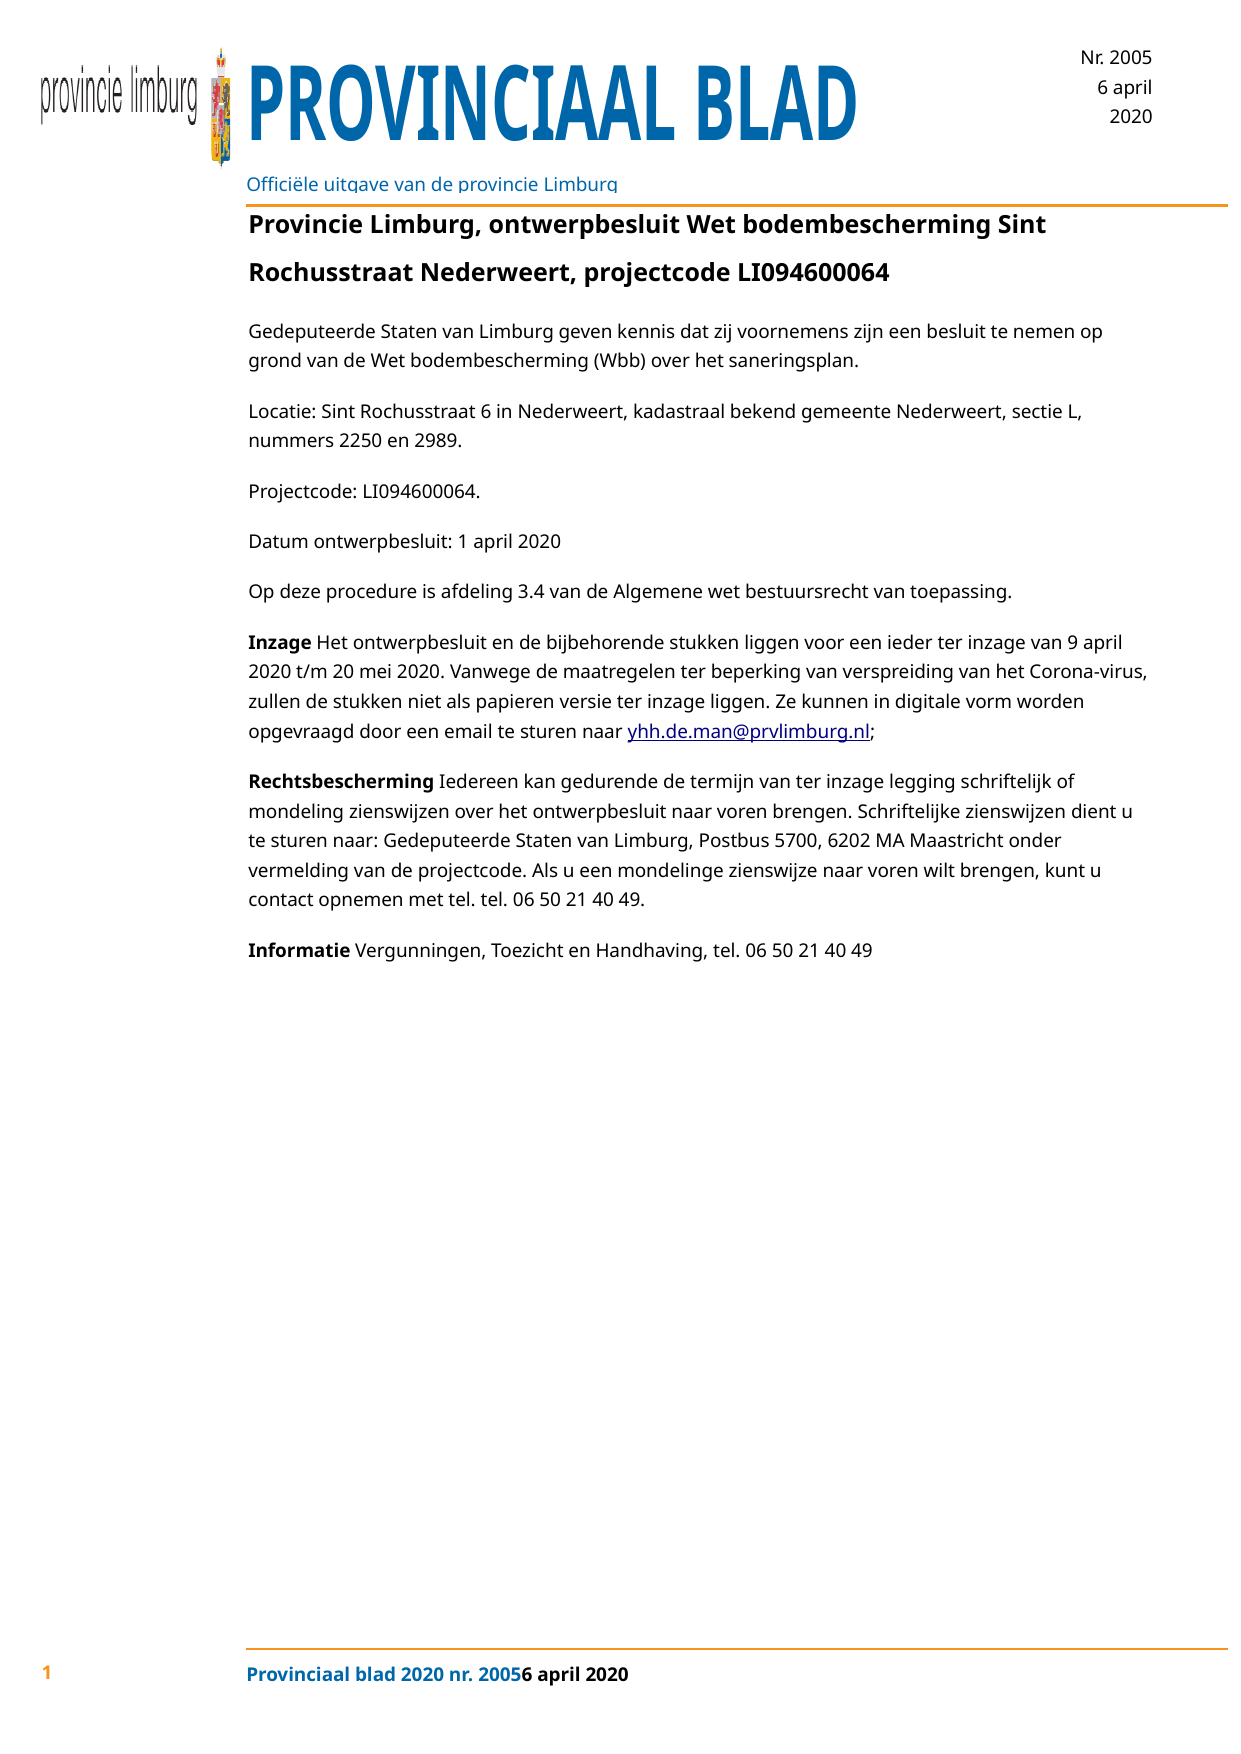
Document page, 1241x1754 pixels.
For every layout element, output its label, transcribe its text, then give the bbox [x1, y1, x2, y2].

text Inzage Het ontwerpbesluit en de bijbehorende stukken liggen voor een ieder ter inzage van 9 april 2020 t/m 20 mei 2020. Vanwege de maatregelen ter beperking van verspreiding van het Corona-virus, zullen de stukken niet als papieren versie ter inzage liggen. Ze kunnen in digitale vorm worden opgevraagd door een email te sturen naar yhh.de.man@prvlimburg.nl; [248, 629, 1152, 744]
text Locatie: Sint Rochusstraat 6 in Nederweert, kadastraal bekend gemeente Nederweert, sectie L, nummers 2250 en 2989. [248, 398, 1152, 453]
text Gedeputeerde Staten van Limburg geven kennis dat zij voornemens zijn een besluit te nemen op grond van de Wet bodembescherming (Wbb) over het saneringsplan. [248, 318, 1152, 373]
text Provincie Limburg, ontwerpbesluit Wet bodembescherming Sint Rochusstraat Nederweert, projectcode LI094600064 [248, 207, 1152, 288]
text Informatie Vergunningen, Toezicht en Handhaving, tel. 06 50 21 40 49 [248, 937, 1152, 963]
text Projectcode: LI094600064. [248, 478, 1152, 504]
picture [41, 47, 231, 172]
text Op deze procedure is afdeling 3.4 van de Algemene wet bestuursrecht van toepassing. [248, 579, 1152, 604]
text Datum ontwerpbesluit: 1 april 2020 [248, 528, 1152, 554]
text Rechtsbescherming Iedereen kan gedurende de termijn van ter inzage legging schriftelijk of mondeling zienswijzen over het ontwerpbesluit naar voren brengen. Schriftelijke zienswijzen dient u te sturen naar: Gedeputeerde Staten van Limburg, Postbus 5700, 6202 MA Maastricht onder vermelding van de projectcode. Als u een mondelinge zienswijze naar voren wilt brengen, kunt u contact opnemen met tel. tel. 06 50 21 40 49. [248, 768, 1152, 912]
